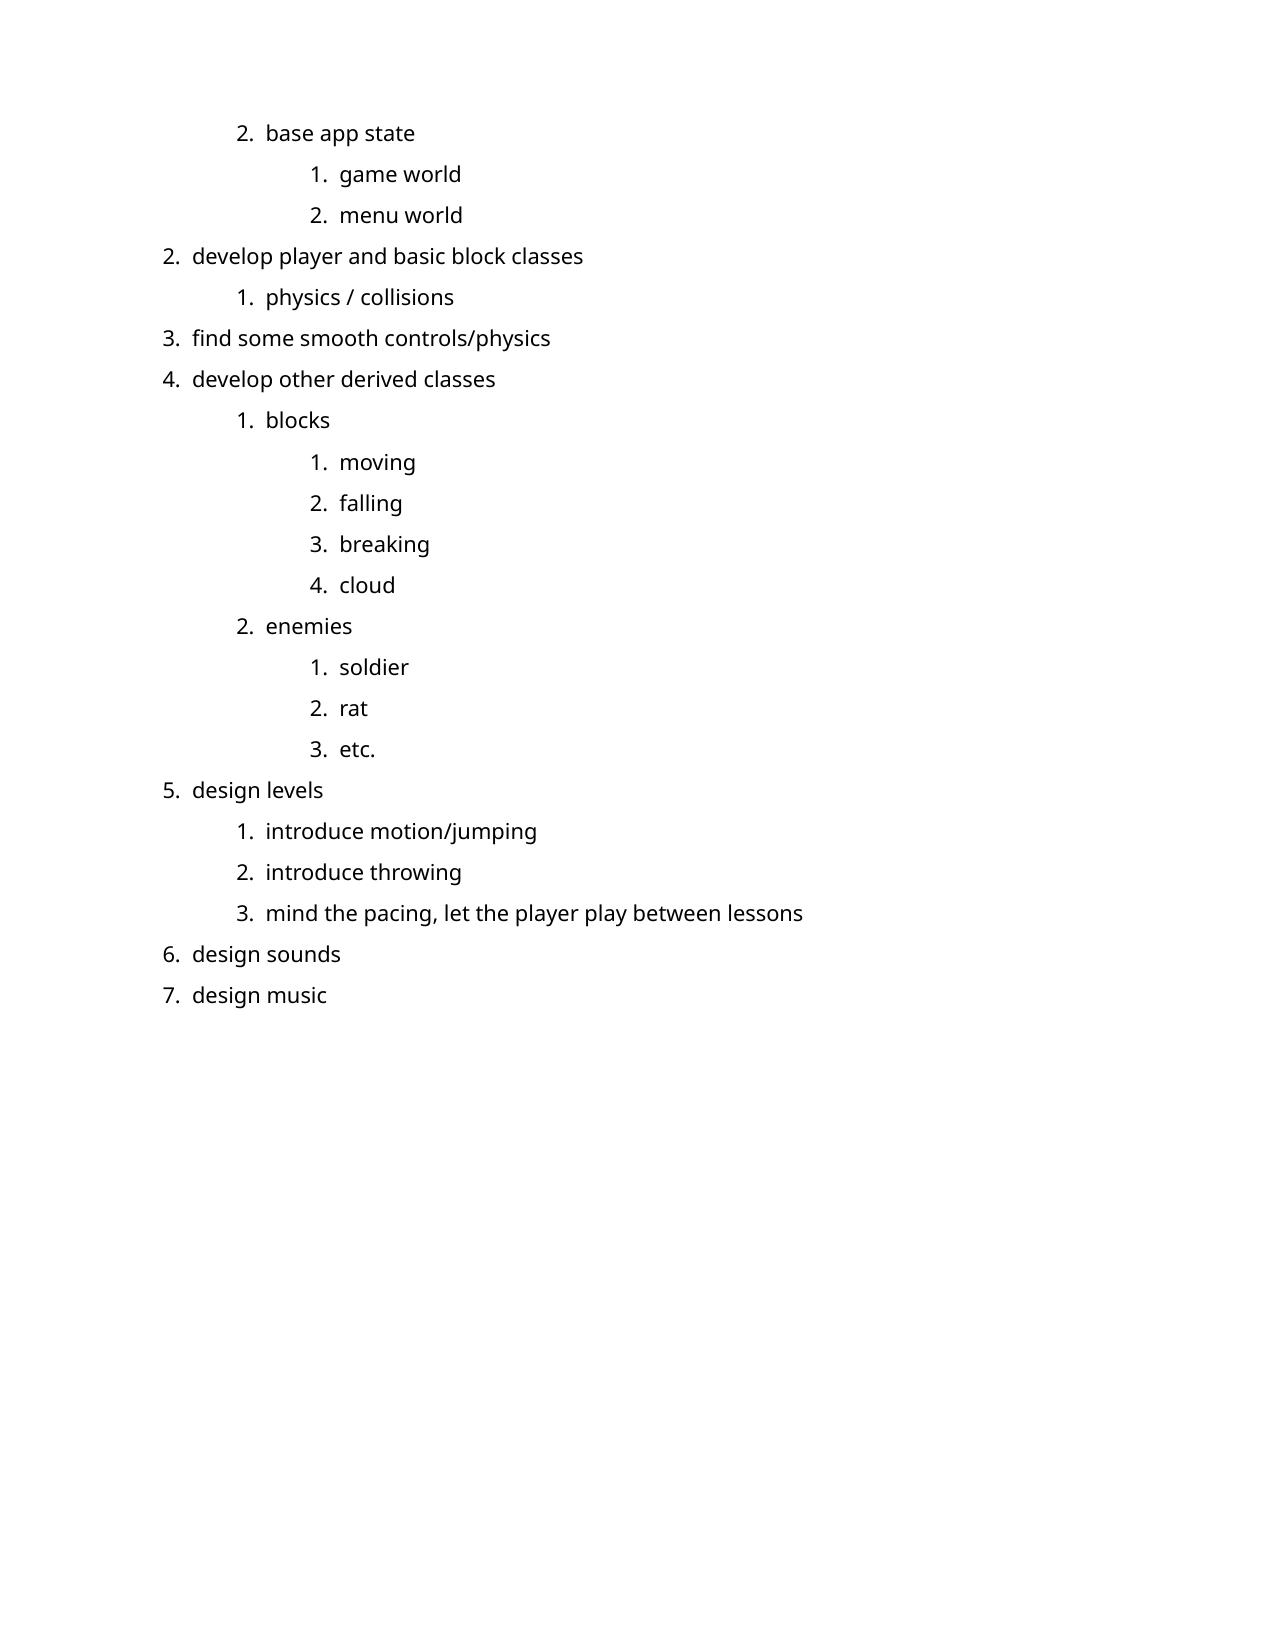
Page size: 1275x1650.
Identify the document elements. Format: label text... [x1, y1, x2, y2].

list moving [309, 446, 1157, 476]
list soldier [309, 652, 1157, 681]
list menu world [309, 200, 1157, 230]
list rat [309, 693, 1157, 722]
list cloud [309, 569, 1157, 599]
list develop other derived classes [162, 364, 1157, 394]
list mind the pacing, let the player play between lessons [236, 898, 1157, 928]
list game world [309, 159, 1157, 189]
list enemies [236, 611, 1157, 640]
list falling [309, 487, 1157, 517]
list etc. [309, 734, 1157, 763]
list base app state [236, 118, 1157, 148]
list design music [162, 980, 1157, 1010]
list design sounds [162, 939, 1157, 969]
list blocks [236, 405, 1157, 435]
list find some smooth controls/physics [162, 323, 1157, 353]
list introduce motion/jumping [236, 816, 1157, 846]
list develop player and basic block classes [162, 241, 1157, 271]
list introduce throwing [236, 857, 1157, 887]
list breaking [309, 528, 1157, 558]
list physics / collisions [236, 282, 1157, 312]
list design levels [162, 775, 1157, 804]
